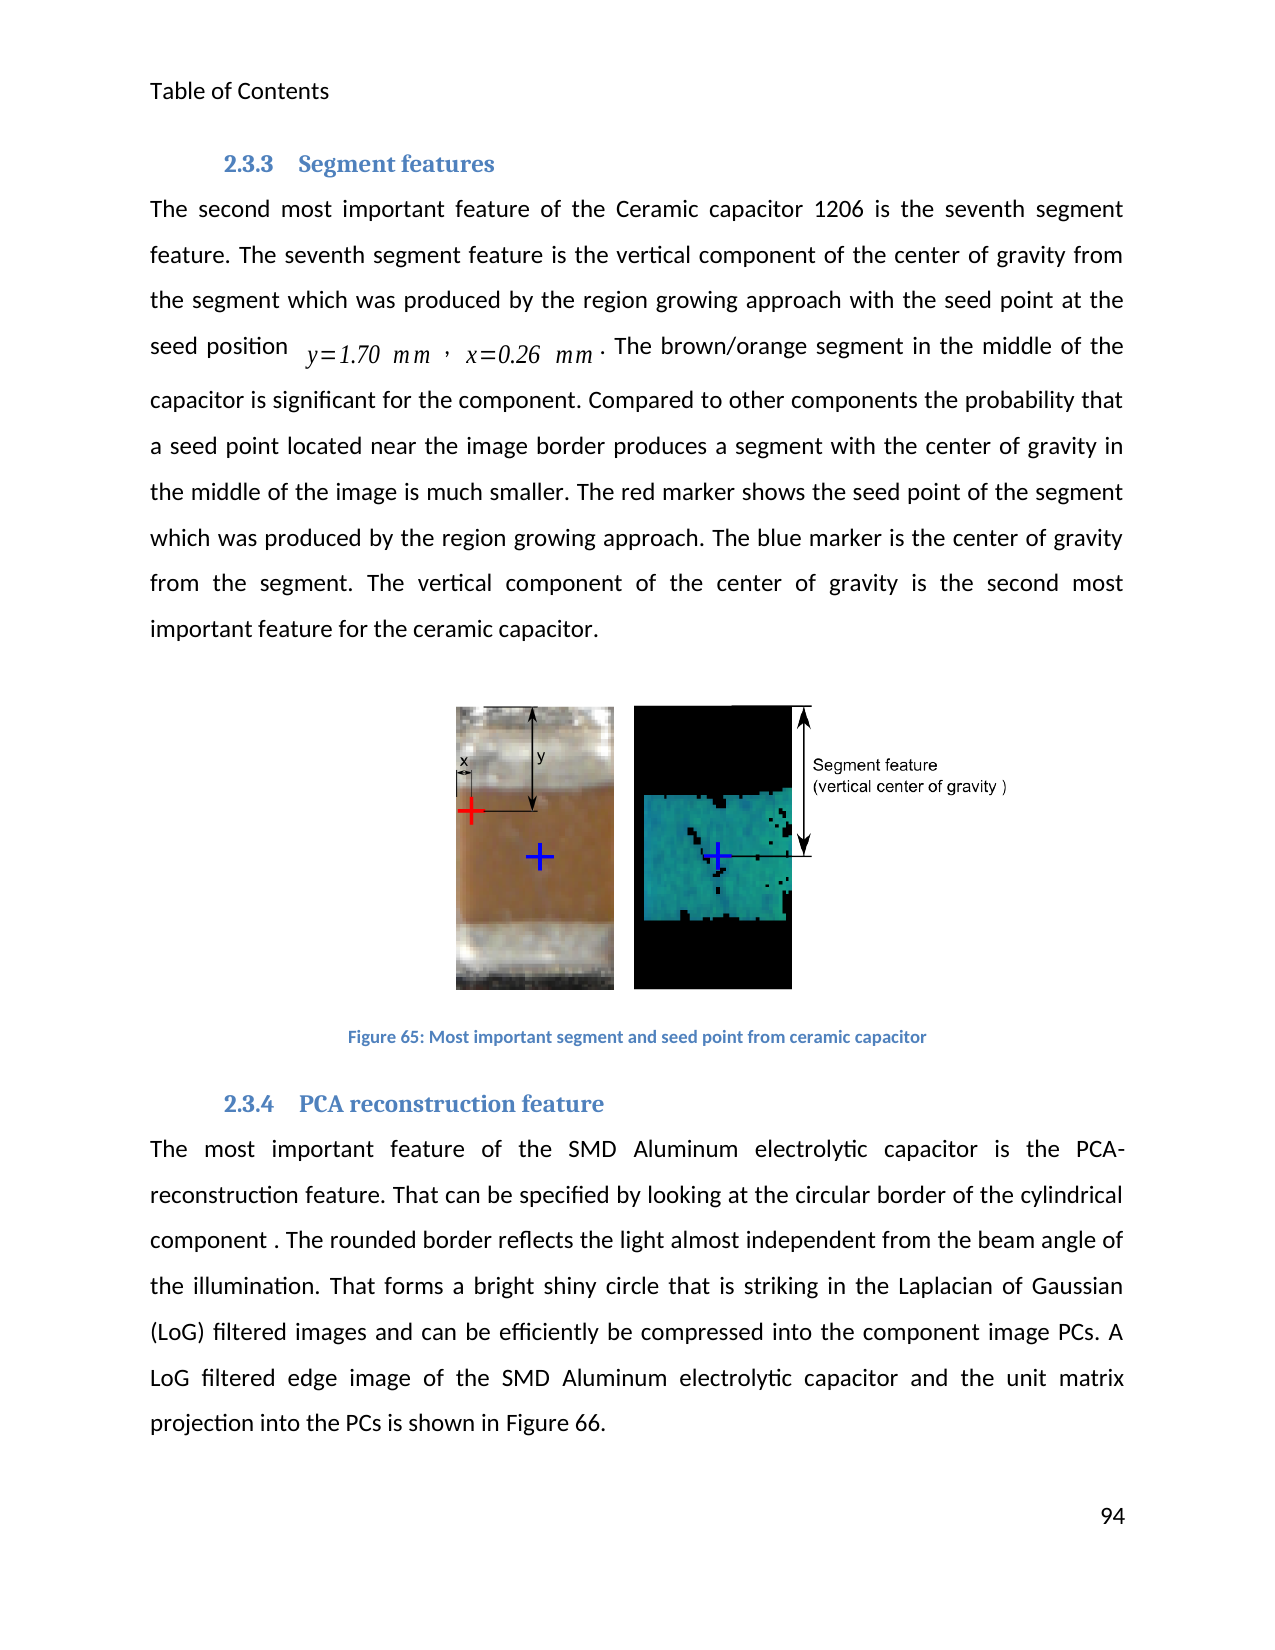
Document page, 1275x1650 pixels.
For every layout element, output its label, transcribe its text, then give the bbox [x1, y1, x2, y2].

picture [456, 704, 1006, 990]
text The most important feature of the SMD Aluminum electrolytic capacitor is the PCA-reconstruction feature. That can be specified by looking at the circular border of the cylindrical component . The rounded border reflects the light almost independent from the beam angle of the illumination. That forms a bright shiny circle that is striking in the Laplacian of Gaussian (LoG) filtered images and can be efficiently be compressed into the component image PCs. A LoG filtered edge image of the SMD Aluminum electrolytic capacitor and the unit matrix projection into the PCs is shown in Figure 66. [150, 1133, 1125, 1438]
text The second most important feature of the Ceramic capacitor 1206 is the seventh segment feature. The seventh segment feature is the vertical component of the center of gravity from the segment which was produced by the region growing approach with the seed point at the seed position , . The brown/orange segment in the middle of the capacitor is significant for the component. Compared to other components the probability that a seed point located near the image border produces a segment with the center of gravity in the middle of the image is much smaller. The red marker shows the seed point of the segment which was produced by the region growing approach. The blue marker is the center of gravity from the segment. The vertical component of the center of gravity is the second most important feature for the ceramic capacitor. [150, 193, 1125, 644]
subtitle PCA reconstruction feature [224, 1090, 1125, 1119]
text Figure 65: Most important segment and seed point from ceramic capacitor [150, 1025, 1125, 1048]
subtitle Segment features [224, 150, 1125, 179]
